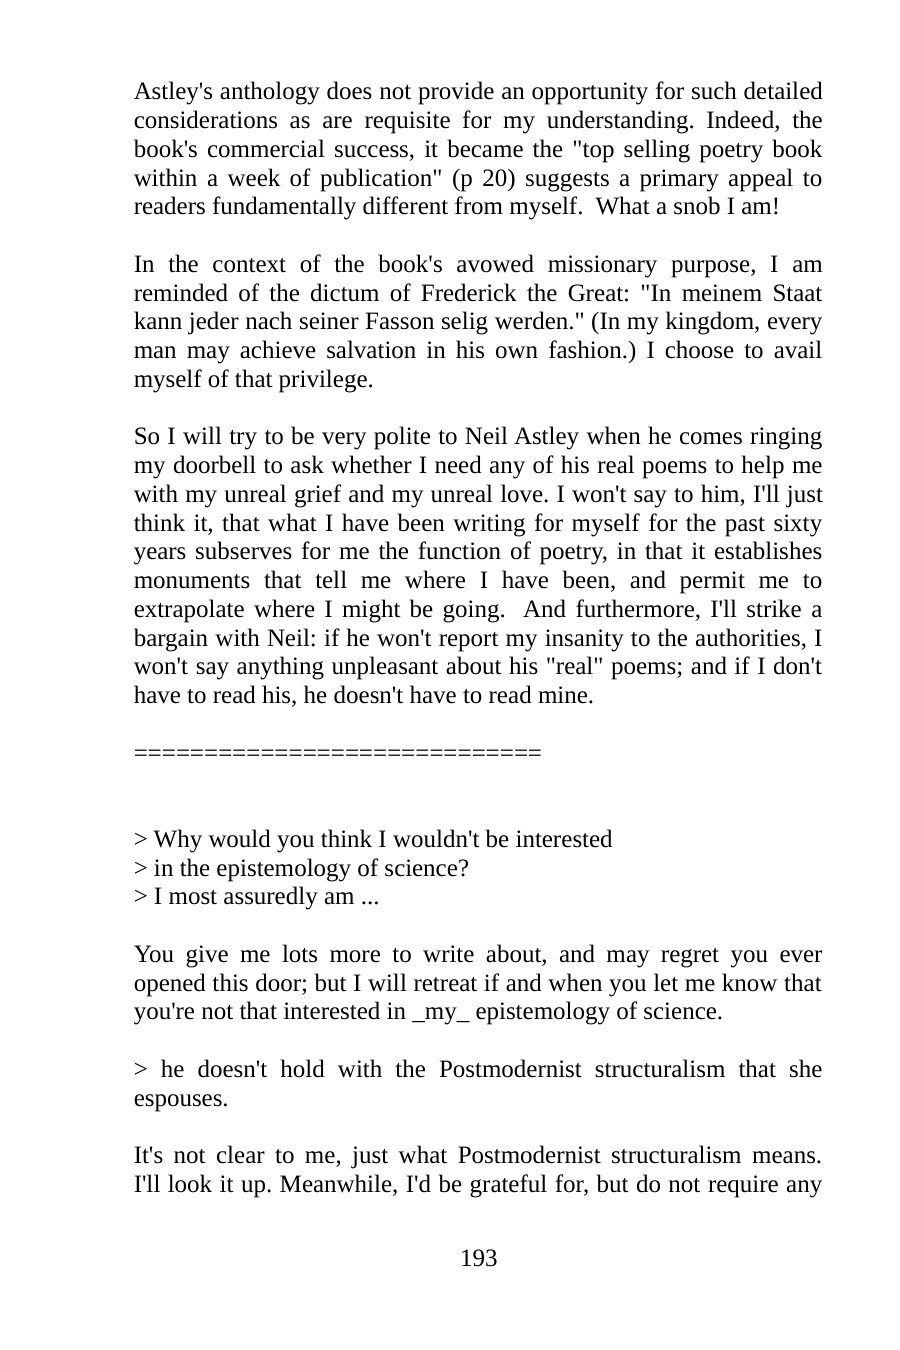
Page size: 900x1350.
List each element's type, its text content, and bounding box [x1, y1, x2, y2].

text > Why would you think I wouldn't be interested [133, 824, 823, 853]
text > I most assuredly am ... [133, 881, 823, 910]
text It's not clear to me, just what Postmodernist structuralism means. I'll look it up. Meanwhile, I'd be grateful for, but do not require any [133, 1140, 823, 1198]
text In the context of the book's avowed missionary purpose, I am reminded of the dictum of Frederick the Great: "In meinem Staat kann jeder nach seiner Fasson selig werden." (In my kingdom, every man may achieve salvation in his own fashion.) I choose to avail myself of that privilege. [133, 249, 823, 393]
text ============================= [133, 738, 823, 766]
text Astley's anthology does not provide an opportunity for such detailed considerations as are requisite for my understanding. Indeed, the book's commercial success, it became the "top selling poetry book within a week of publication" (p 20) suggests a primary appeal to readers fundamentally different from myself. What a snob I am! [133, 76, 823, 220]
text So I will try to be very polite to Neil Astley when he comes ringing my doorbell to ask whether I need any of his real poems to help me with my unreal grief and my unreal love. I won't say to him, I'll just think it, that what I have been writing for myself for the past sixty years subserves for me the function of poetry, in that it establishes monuments that tell me where I have been, and permit me to extrapolate where I might be going. And furthermore, I'll strike a bargain with Neil: if he won't report my insanity to the authorities, I won't say anything unpleasant about his "real" poems; and if I don't have to read his, he doesn't have to read mine. [133, 421, 823, 709]
text > he doesn't hold with the Postmodernist structuralism that she espouses. [133, 1054, 823, 1111]
text You give me lots more to write about, and may regret you ever opened this door; but I will retreat if and when you let me know that you're not that interested in _my_ epistemology of science. [133, 939, 823, 1025]
text > in the epistemology of science? [133, 853, 823, 881]
